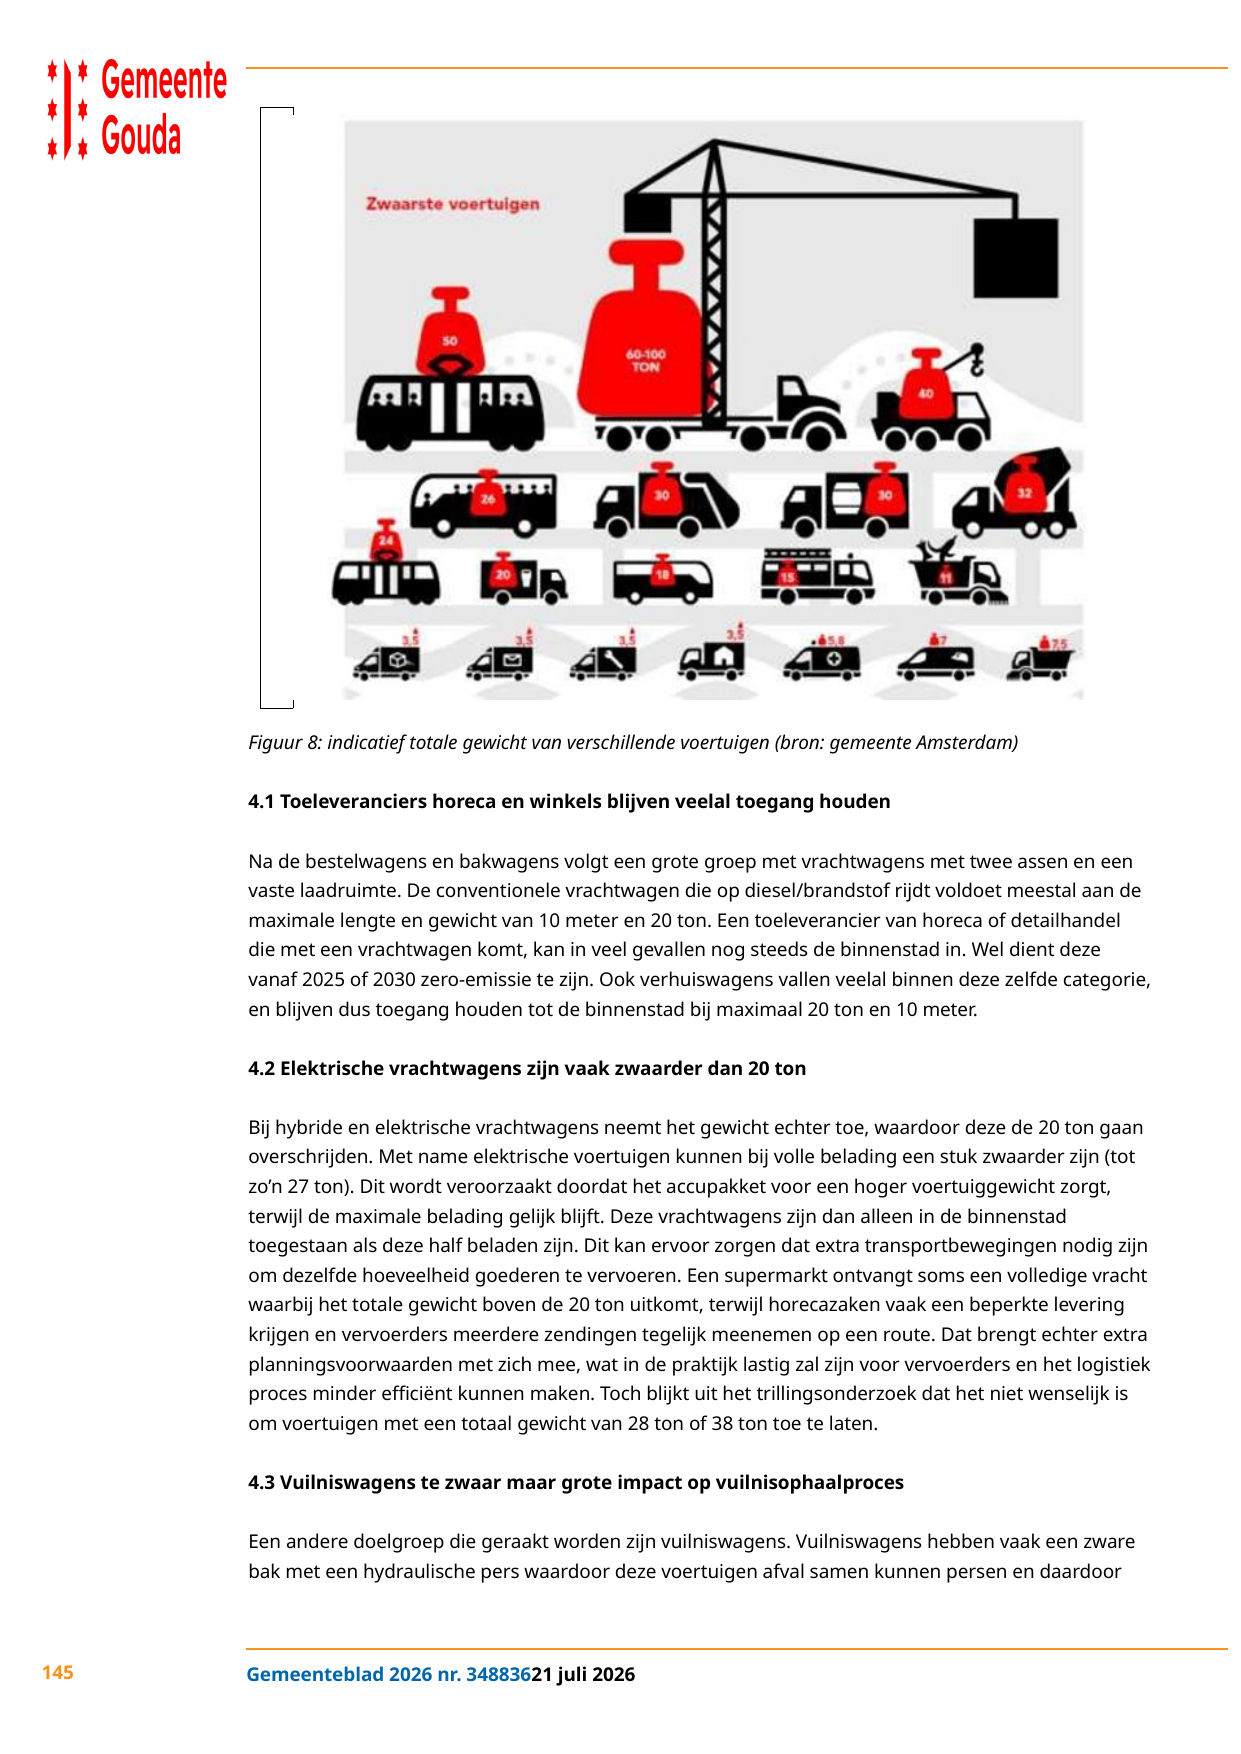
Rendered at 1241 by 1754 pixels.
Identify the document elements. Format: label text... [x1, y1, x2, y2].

text Een andere doelgroep die geraakt worden zijn vuilniswagens. Vuilniswagens hebben vaak een zware bak met een hydraulische pers waardoor deze voertuigen afval samen kunnen persen en daardoor [248, 1528, 1152, 1583]
text 4.2 Elektrische vrachtwagens zijn vaak zwaarder dan 20 ton [248, 1055, 1152, 1081]
picture [268, 115, 1173, 700]
text Na de bestelwagens en bakwagens volgt een grote groep met vrachtwagens met twee assen en een vaste laadruimte. De conventionele vrachtwagen die op diesel/brandstof rijdt voldoet meestal aan de maximale lengte en gewicht van 10 meter en 20 ton. Een toeleverancier van horeca of detailhandel die met een vrachtwagen komt, kan in veel gevallen nog steeds de binnenstad in. Wel dient deze vanaf 2025 of 2030 zero-emissie te zijn. Ook verhuiswagens vallen veelal binnen deze zelfde categorie, en blijven dus toegang houden tot de binnenstad bij maximaal 20 ton en 10 meter. [248, 848, 1152, 1021]
picture [41, 47, 231, 172]
text Figuur 8: indicatief totale gewicht van verschillende voertuigen (bron: gemeente Amsterdam) [248, 729, 1152, 755]
text 4.1 Toeleveranciers horeca en winkels blijven veelal toegang houden [248, 789, 1152, 814]
text Bij hybride en elektrische vrachtwagens neemt het gewicht echter toe, waardoor deze de 20 ton gaan overschrijden. Met name elektrische voertuigen kunnen bij volle belading een stuk zwaarder zijn (tot zo’n 27 ton). Dit wordt veroorzaakt doordat het accupakket voor een hoger voertuiggewicht zorgt, terwijl de maximale belading gelijk blijft. Deze vrachtwagens zijn dan alleen in de binnenstad toegestaan als deze half beladen zijn. Dit kan ervoor zorgen dat extra transportbewegingen nodig zijn om dezelfde hoeveelheid goederen te vervoeren. Een supermarkt ontvangt soms een volledige vracht waarbij het totale gewicht boven de 20 ton uitkomt, terwijl horecazaken vaak een beperkte levering krijgen en vervoerders meerdere zendingen tegelijk meenemen op een route. Dat brengt echter extra planningsvoorwaarden met zich mee, wat in de praktijk lastig zal zijn voor vervoerders en het logistiek proces minder efficiënt kunnen maken. Toch blijkt uit het trillingsonderzoek dat het niet wenselijk is om voertuigen met een totaal gewicht van 28 ton of 38 ton toe te laten. [248, 1114, 1152, 1436]
text 4.3 Vuilniswagens te zwaar maar grote impact op vuilnisophaalproces [248, 1469, 1152, 1495]
